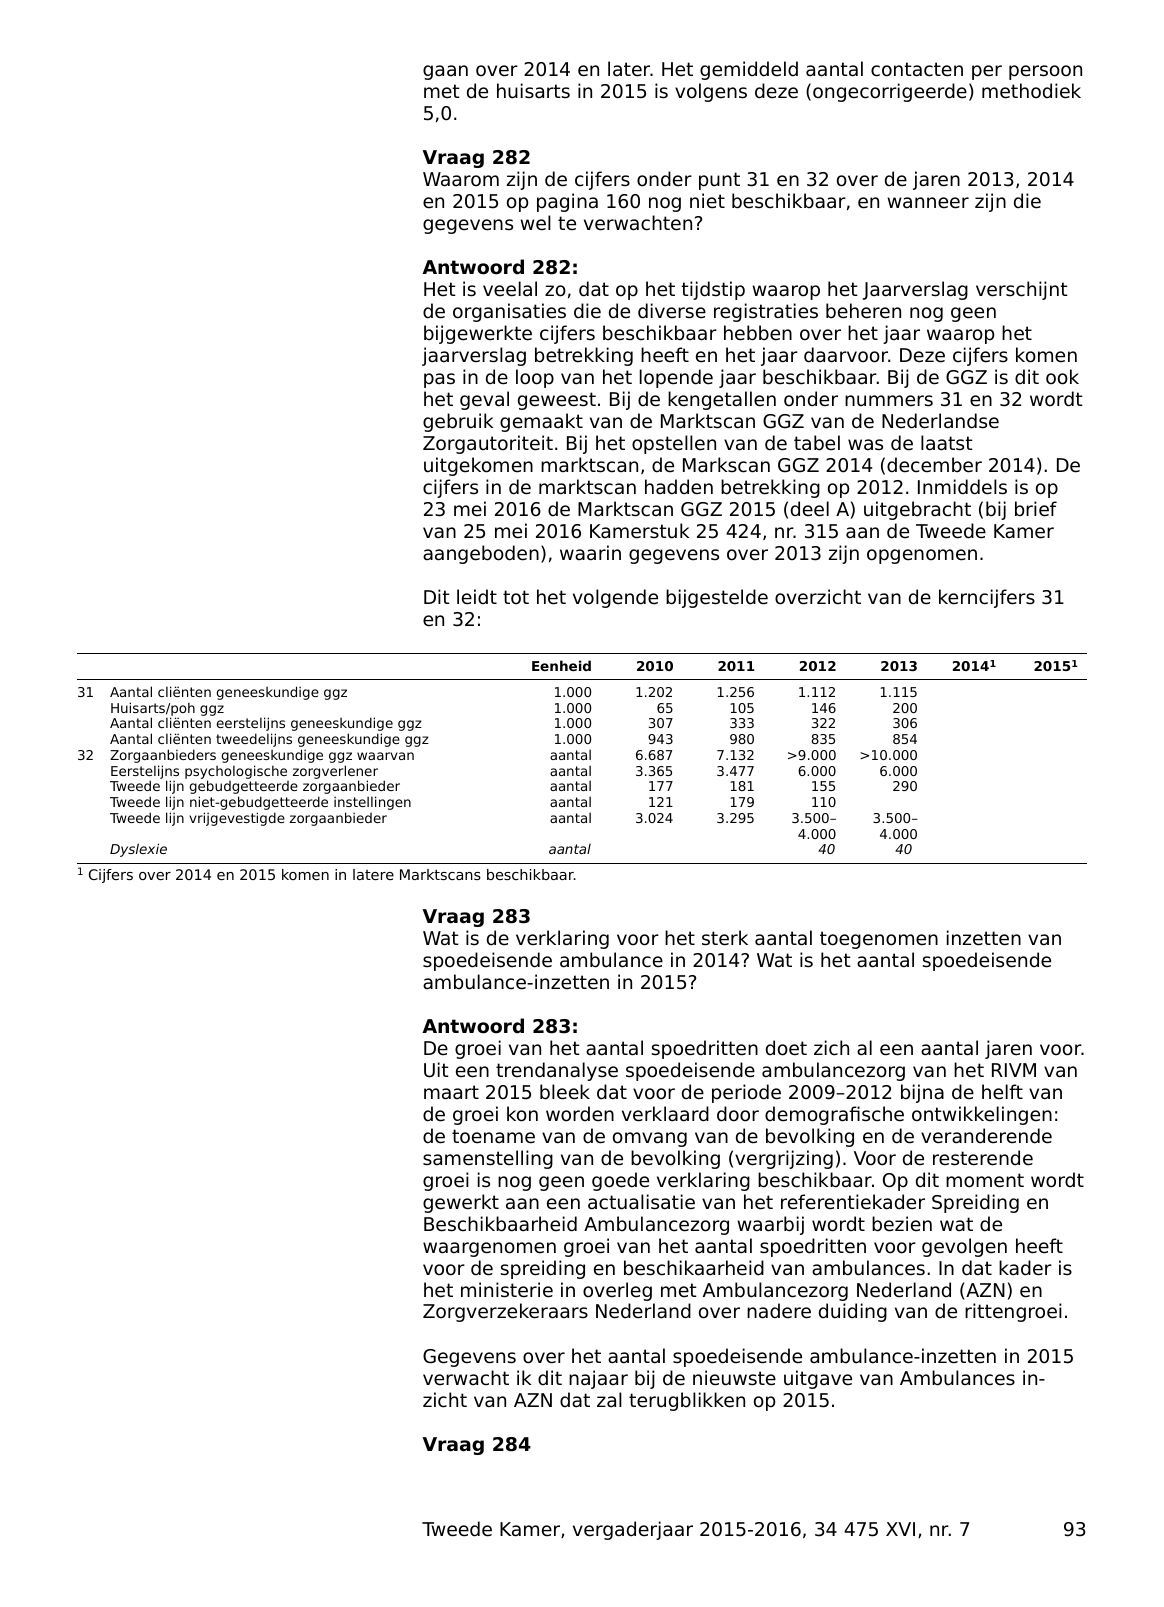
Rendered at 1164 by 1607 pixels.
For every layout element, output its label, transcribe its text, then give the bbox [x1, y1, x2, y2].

table_cell [1005, 701, 1087, 716]
table_cell [679, 842, 761, 863]
table_cell 6.687 [598, 748, 679, 763]
table_cell [1005, 716, 1087, 732]
text Antwoord 282: [422, 257, 1087, 279]
table_cell Aantal cliënten eerstelijns geneeskundige ggz [104, 716, 516, 732]
table_cell 6.000 [761, 764, 842, 779]
table_cell [1005, 795, 1087, 811]
table_cell aantal [516, 811, 598, 842]
table_cell [77, 701, 104, 716]
text Antwoord 283: [422, 1016, 1087, 1038]
table_cell 3.024 [598, 811, 679, 842]
table_cell 290 [842, 779, 924, 811]
table_cell [1005, 779, 1087, 795]
table_cell [598, 842, 679, 863]
table_cell Tweede lijn niet-gebudgetteerde instellingen [104, 795, 516, 811]
table_cell [924, 811, 1005, 842]
table_cell 854 [842, 732, 924, 748]
table_header 2012 [761, 654, 842, 679]
table_cell [77, 716, 104, 732]
table_header 2011 [679, 654, 761, 679]
table_cell 306 [842, 716, 924, 732]
table_cell [1005, 764, 1087, 779]
table_cell Tweede lijn vrijgevestigde zorgaanbieder [104, 811, 516, 842]
table_cell Zorgaanbieders geneeskundige ggz waarvan [104, 748, 516, 763]
table_cell 1.000 [516, 732, 598, 748]
table_cell Tweede lijn gebudgetteerde zorgaanbieder [104, 779, 516, 795]
table_cell [924, 748, 1005, 763]
table_cell 1.000 [516, 716, 598, 732]
table_cell 1.112 [761, 680, 842, 701]
table_cell 110 [761, 795, 842, 811]
table_cell 333 [679, 716, 761, 732]
table_cell Aantal cliënten geneeskundige ggz [104, 680, 516, 701]
table_cell 943 [598, 732, 679, 748]
table_cell 121 [598, 795, 679, 811]
table_cell [1005, 842, 1087, 863]
table_cell aantal [516, 842, 598, 863]
table_cell 200 [842, 701, 924, 716]
table_cell [924, 779, 1005, 795]
table_header 2010 [598, 654, 679, 679]
table_cell [77, 779, 104, 795]
table_cell 3.500–4.000 [842, 811, 924, 842]
table_cell [924, 701, 1005, 716]
text gaan over 2014 en later. Het gemiddeld aantal contacten per persoon met de huisarts in 2015 is volgens deze (ongecorrigeerde) methodiek 5,0. [422, 59, 1087, 125]
table_cell 1.000 [516, 701, 598, 716]
text Vraag 284 [422, 1434, 1087, 1456]
table_cell 1.256 [679, 680, 761, 701]
table_cell 177 [598, 779, 679, 795]
table_cell Dyslexie [104, 842, 516, 863]
table_cell [77, 795, 104, 811]
table_cell [1005, 811, 1087, 842]
table_cell 1.202 [598, 680, 679, 701]
table_cell >9.000 [761, 748, 842, 763]
table_cell 307 [598, 716, 679, 732]
table_cell [924, 732, 1005, 748]
table_cell 322 [761, 716, 842, 732]
table_cell aantal [516, 748, 598, 763]
text Het is veelal zo, dat op het tijdstip waarop het Jaarverslag verschijnt de organisaties die de diverse registraties beheren nog geen bijgewerkte cijfers beschikbaar hebben over het jaar waarop het jaarverslag betrekking heeft en het jaar daarvoor. Deze cijfers komen pas in de loop van het lopende jaar beschikbaar. Bij de GGZ is dit ook het geval geweest. Bij de kengetallen onder nummers 31 en 32 wordt gebruik gemaakt van de Marktscan GGZ van de Nederlandse Zorgautoriteit. Bij het opstellen van de tabel was de laatst uitgekomen marktscan, de Markscan GGZ 2014 (december 2014). De cijfers in de marktscan hadden betrekking op 2012. Inmiddels is op 23 mei 2016 de Marktscan GGZ 2015 (deel A) uitgebracht (bij brief van 25 mei 2016 Kamerstuk 25 424, nr. 315 aan de Tweede Kamer aangeboden), waarin gegevens over 2013 zijn opgenomen. [422, 279, 1087, 565]
table_header 20151 [1005, 654, 1087, 679]
table_cell 181 [679, 779, 761, 795]
table_header Eenheid [516, 654, 598, 679]
table_cell 3.500–4.000 [761, 811, 842, 842]
text Wat is de verklaring voor het sterk aantal toegenomen inzetten van spoedeisende ambulance in 2014? Wat is het aantal spoedeisende ambulance-inzetten in 2015? [422, 928, 1087, 993]
table_cell >10.000 [842, 748, 924, 763]
table_cell 146 [761, 701, 842, 716]
table_cell [924, 716, 1005, 732]
table_cell 31 [77, 680, 104, 701]
table_cell [924, 795, 1005, 811]
table_header 2013 [842, 654, 924, 679]
table_cell 40 [842, 842, 924, 863]
table_cell [77, 732, 104, 748]
table_cell 1.000 [516, 680, 598, 701]
table_cell [1005, 748, 1087, 763]
table_cell 835 [761, 732, 842, 748]
table_cell 7.132 [679, 748, 761, 763]
text Gegevens over het aantal spoedeisende ambulance-inzetten in 2015 verwacht ik dit najaar bij de nieuwste uitgave van Ambulances in-zicht van AZN dat zal terugblikken op 2015. [422, 1346, 1087, 1412]
table_cell 3.365 [598, 764, 679, 779]
table_cell Huisarts/poh ggz [104, 701, 516, 716]
text De groei van het aantal spoedritten doet zich al een aantal jaren voor. Uit een trendanalyse spoedeisende ambulancezorg van het RIVM van maart 2015 bleek dat voor de periode 2009–2012 bijna de helft van de groei kon worden verklaard door demografische ontwikkelingen: de toename van de omvang van de bevolking en de veranderende samenstelling van de bevolking (vergrijzing). Voor de resterende groei is nog geen goede verklaring beschikbaar. Op dit moment wordt gewerkt aan een actualisatie van het referentiekader Spreiding en Beschikbaarheid Ambulancezorg waarbij wordt bezien wat de waargenomen groei van het aantal spoedritten voor gevolgen heeft voor de spreiding en beschikaarheid van ambulances. In dat kader is het ministerie in overleg met Ambulancezorg Nederland (AZN) en Zorgverzekeraars Nederland over nadere duiding van de rittengroei. [422, 1038, 1087, 1323]
table_cell 32 [77, 748, 104, 763]
table_header [77, 654, 104, 679]
text Vraag 283 [422, 906, 1087, 928]
table_cell 155 [761, 779, 842, 795]
table_cell aantal [516, 764, 598, 779]
table_cell [1005, 680, 1087, 701]
table_cell [924, 680, 1005, 701]
table_cell 1.115 [842, 680, 924, 701]
table_cell 3.295 [679, 811, 761, 842]
table_cell [77, 842, 104, 863]
table_cell [77, 764, 104, 779]
table_cell [77, 811, 104, 842]
table_cell 6.000 [842, 764, 924, 779]
text Vraag 282 [422, 147, 1087, 169]
table_cell [1005, 732, 1087, 748]
table_cell 179 [679, 795, 761, 811]
table_cell aantal [516, 779, 598, 795]
table_cell 65 [598, 701, 679, 716]
table_cell 3.477 [679, 764, 761, 779]
table_cell 1 Cijfers over 2014 en 2015 komen in latere Marktscans beschikbaar. [77, 864, 1087, 883]
table_cell [924, 842, 1005, 863]
text Dit leidt tot het volgende bijgestelde overzicht van de kerncijfers 31 en 32: [422, 587, 1087, 631]
table_cell 980 [679, 732, 761, 748]
table_cell Eerstelijns psychologische zorgverlener [104, 764, 516, 779]
table_cell aantal [516, 795, 598, 811]
table_cell Aantal cliënten tweedelijns geneeskundige ggz [104, 732, 516, 748]
table_header 20141 [924, 654, 1005, 679]
table_cell 105 [679, 701, 761, 716]
text Waarom zijn de cijfers onder punt 31 en 32 over de jaren 2013, 2014 en 2015 op pagina 160 nog niet beschikbaar, en wanneer zijn die gegevens wel te verwachten? [422, 169, 1087, 235]
table_cell 40 [761, 842, 842, 863]
table_cell [924, 764, 1005, 779]
table_header [104, 654, 516, 679]
